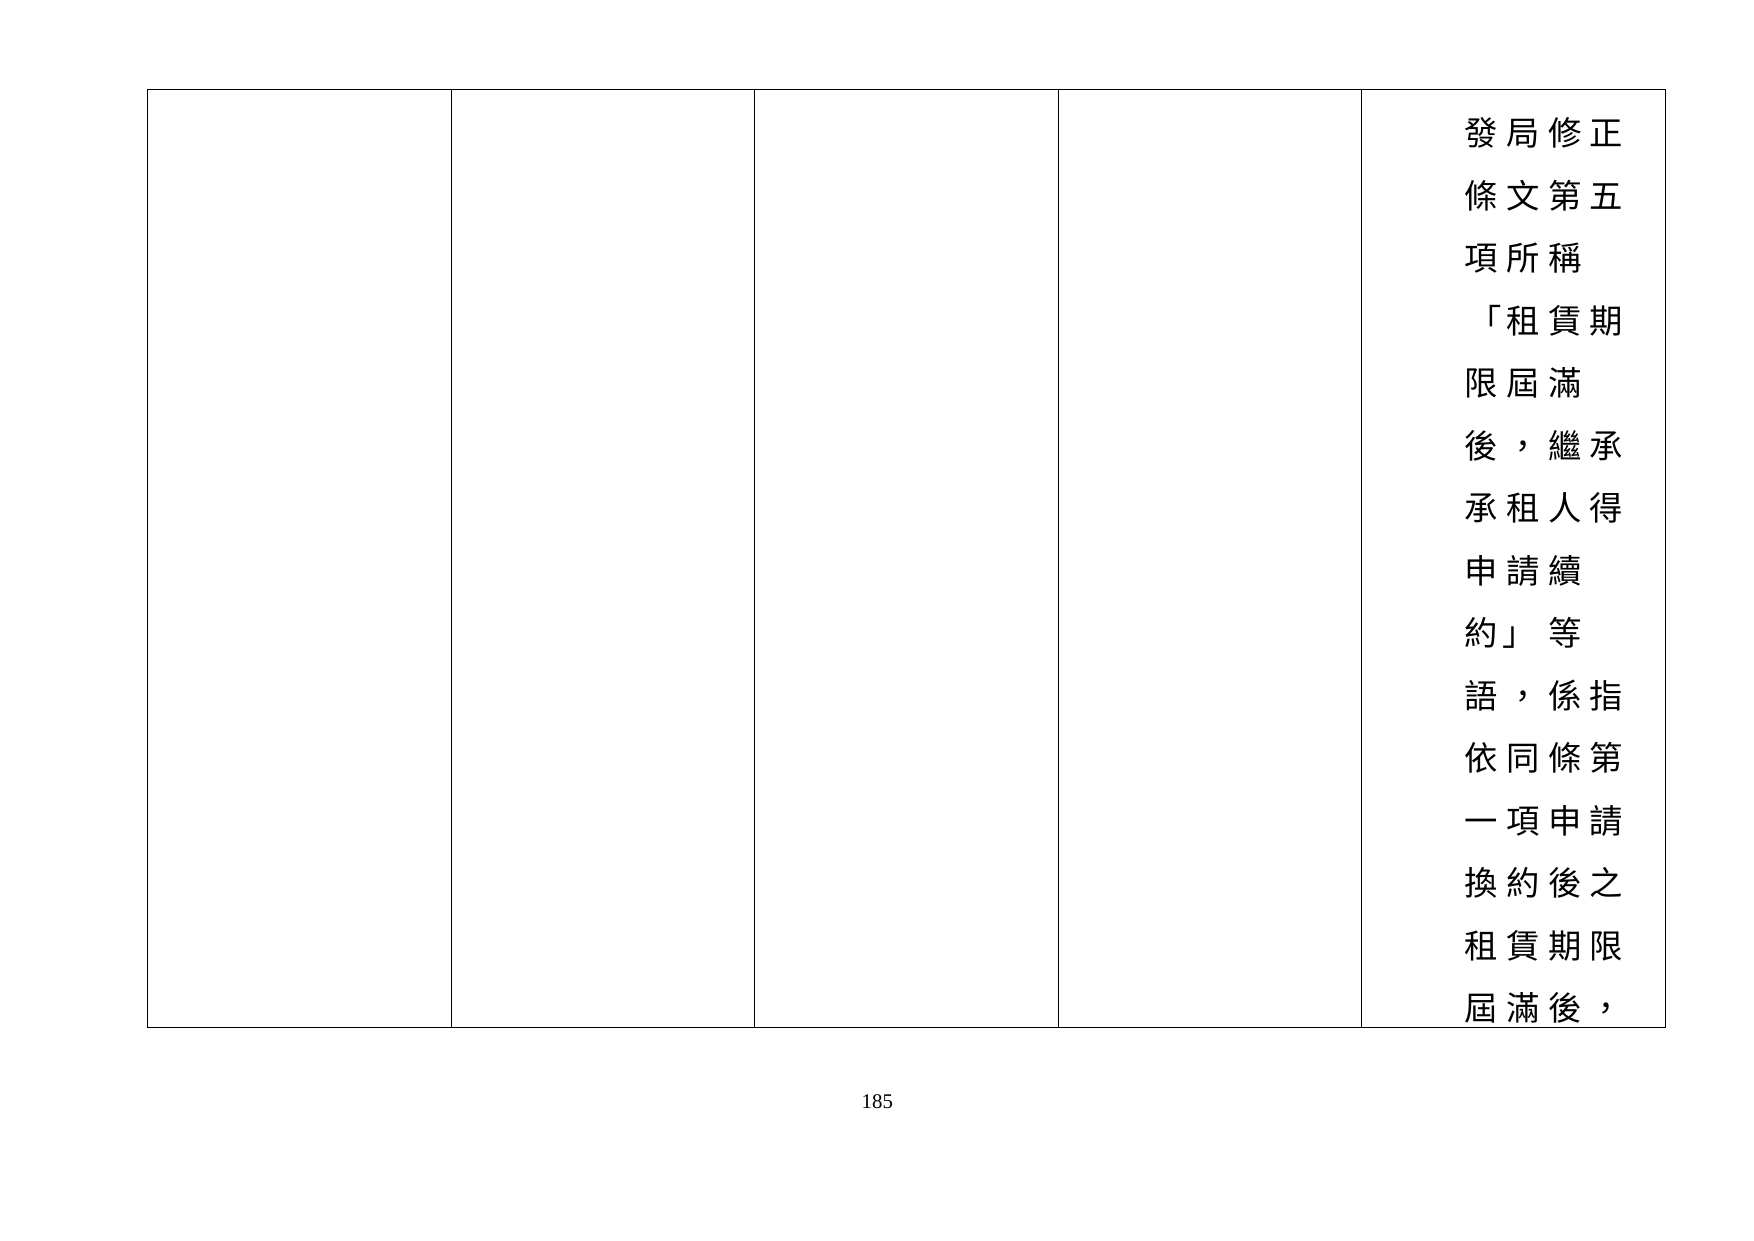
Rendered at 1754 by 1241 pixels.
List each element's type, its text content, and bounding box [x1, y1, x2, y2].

table_cell [755, 90, 1058, 1027]
table_cell [1059, 90, 1361, 1027]
table_cell 發局修正條文第五項所稱「租賃期限屆滿後，繼承承租人得申請續約」等語，係指依同條第一項申請換約後之租賃期限屆滿後， [1362, 90, 1665, 1027]
table_cell [148, 90, 451, 1027]
table_cell [452, 90, 754, 1027]
